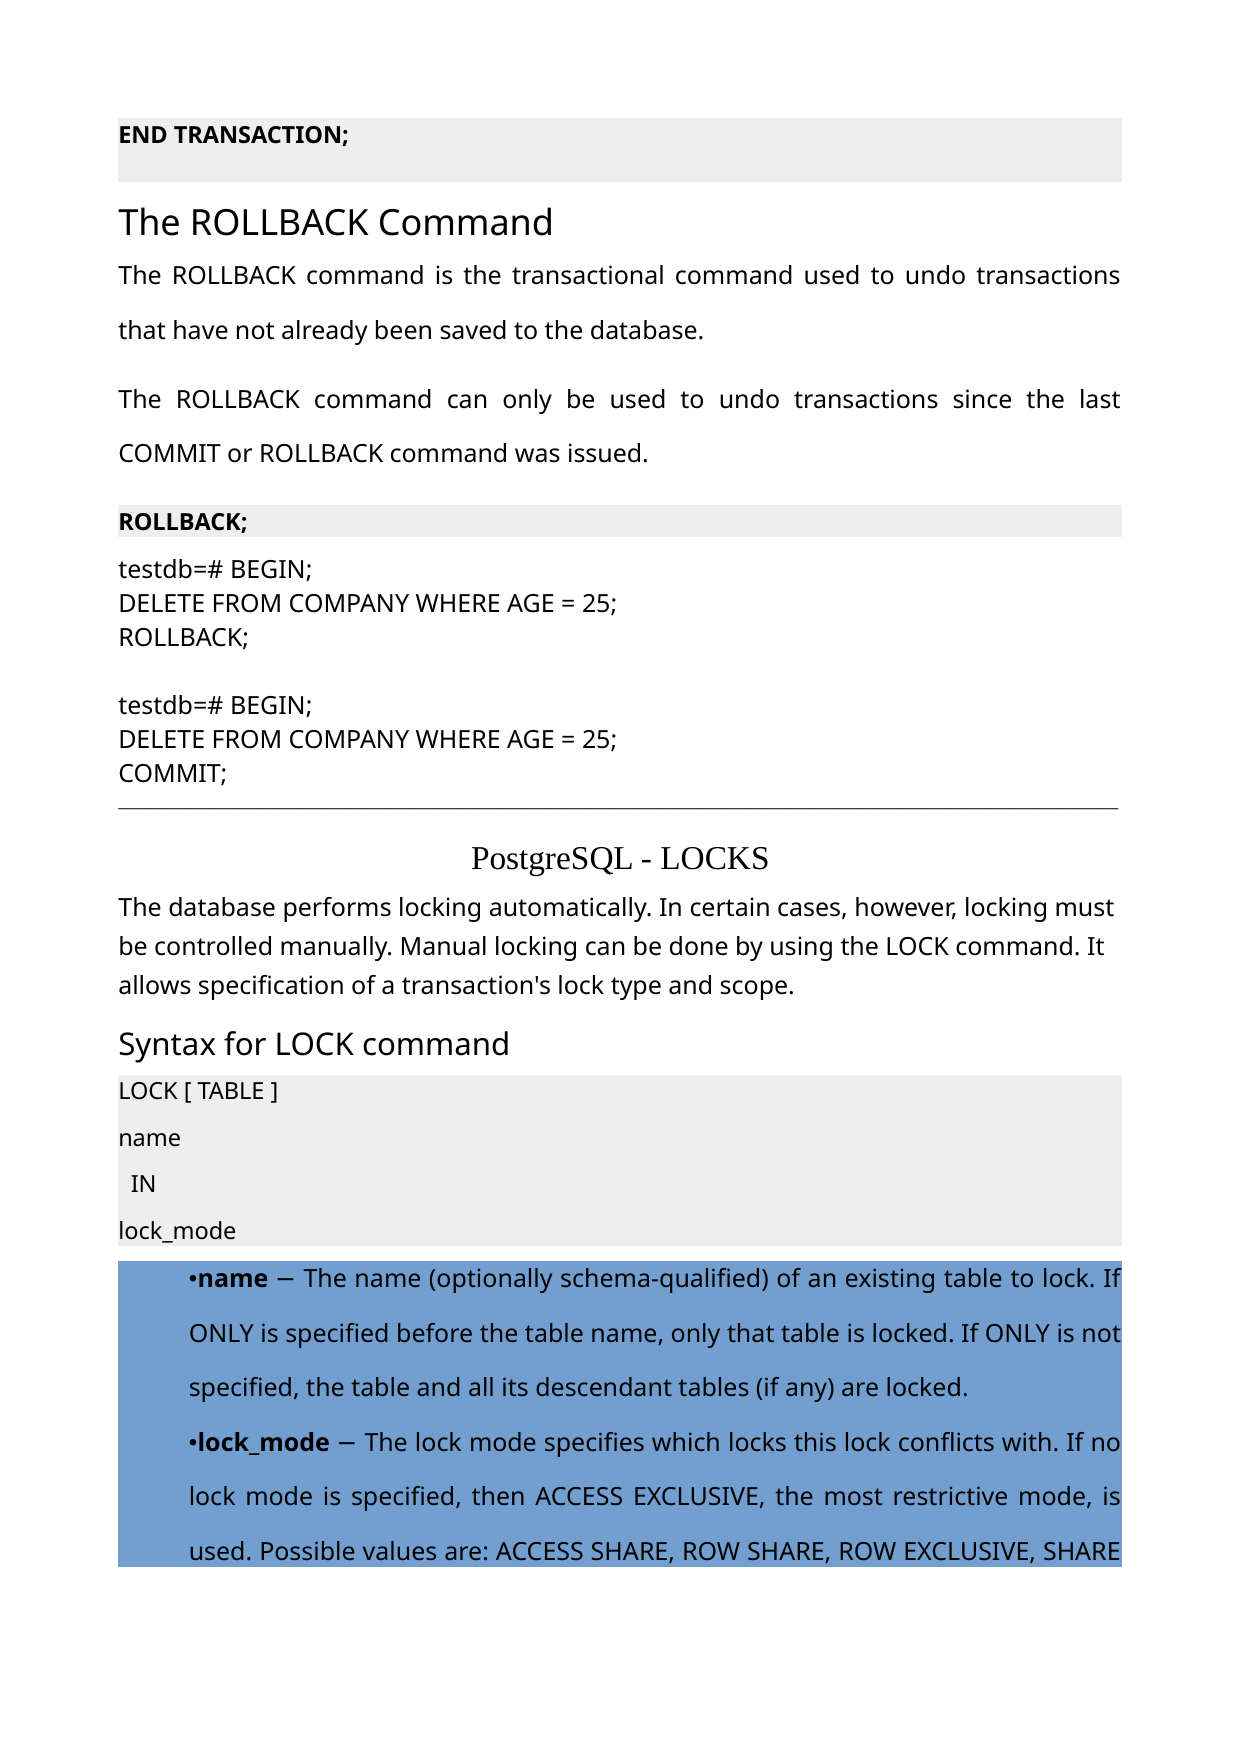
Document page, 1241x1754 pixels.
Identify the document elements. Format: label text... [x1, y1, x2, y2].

text IN [118, 1168, 1122, 1200]
text ROLLBACK; [118, 619, 1122, 654]
subtitle PostgreSQL - LOCKS [118, 838, 1122, 877]
text DELETE FROM COMPANY WHERE AGE = 25; [118, 586, 1122, 619]
text The database performs locking automatically. In certain cases, however, locking must be controlled manually. Manual locking can be done by using the LOCK command. It allows specification of a transaction's lock type and scope. [118, 889, 1122, 1002]
text ROLLBACK; [118, 505, 1122, 537]
subtitle The ROLLBACK Command [118, 197, 1122, 246]
text The ROLLBACK command is the transactional command used to undo transactions that have not already been saved to the database. [118, 258, 1122, 346]
text END TRANSACTION; [118, 118, 1122, 182]
text ________________________________________________________________________________ [118, 790, 1122, 813]
list lock_mode − The lock mode specifies which locks this lock conflicts with. If no lock mode is specified, then ACCESS EXCLUSIVE, the most restrictive mode, is used. Possible values are: ACCESS SHARE, ROW SHARE, ROW EXCLUSIVE, SHARE [118, 1424, 1122, 1567]
text LOCK [ TABLE ] [118, 1075, 1122, 1107]
text lock_mode [118, 1214, 1122, 1246]
text The ROLLBACK command can only be used to undo transactions since the last COMMIT or ROLLBACK command was issued. [118, 381, 1122, 470]
subtitle Syntax for LOCK command [118, 1021, 1122, 1064]
list name − The name (optionally schema-qualified) of an existing table to lock. If ONLY is specified before the table name, only that table is locked. If ONLY is not specified, the table and all its descendant tables (if any) are locked. [118, 1261, 1122, 1404]
text testdb=# BEGIN; [118, 551, 1122, 586]
text name [118, 1121, 1122, 1153]
text DELETE FROM COMPANY WHERE AGE = 25; [118, 722, 1122, 756]
text COMMIT; [118, 756, 1122, 790]
text testdb=# BEGIN; [118, 688, 1122, 722]
